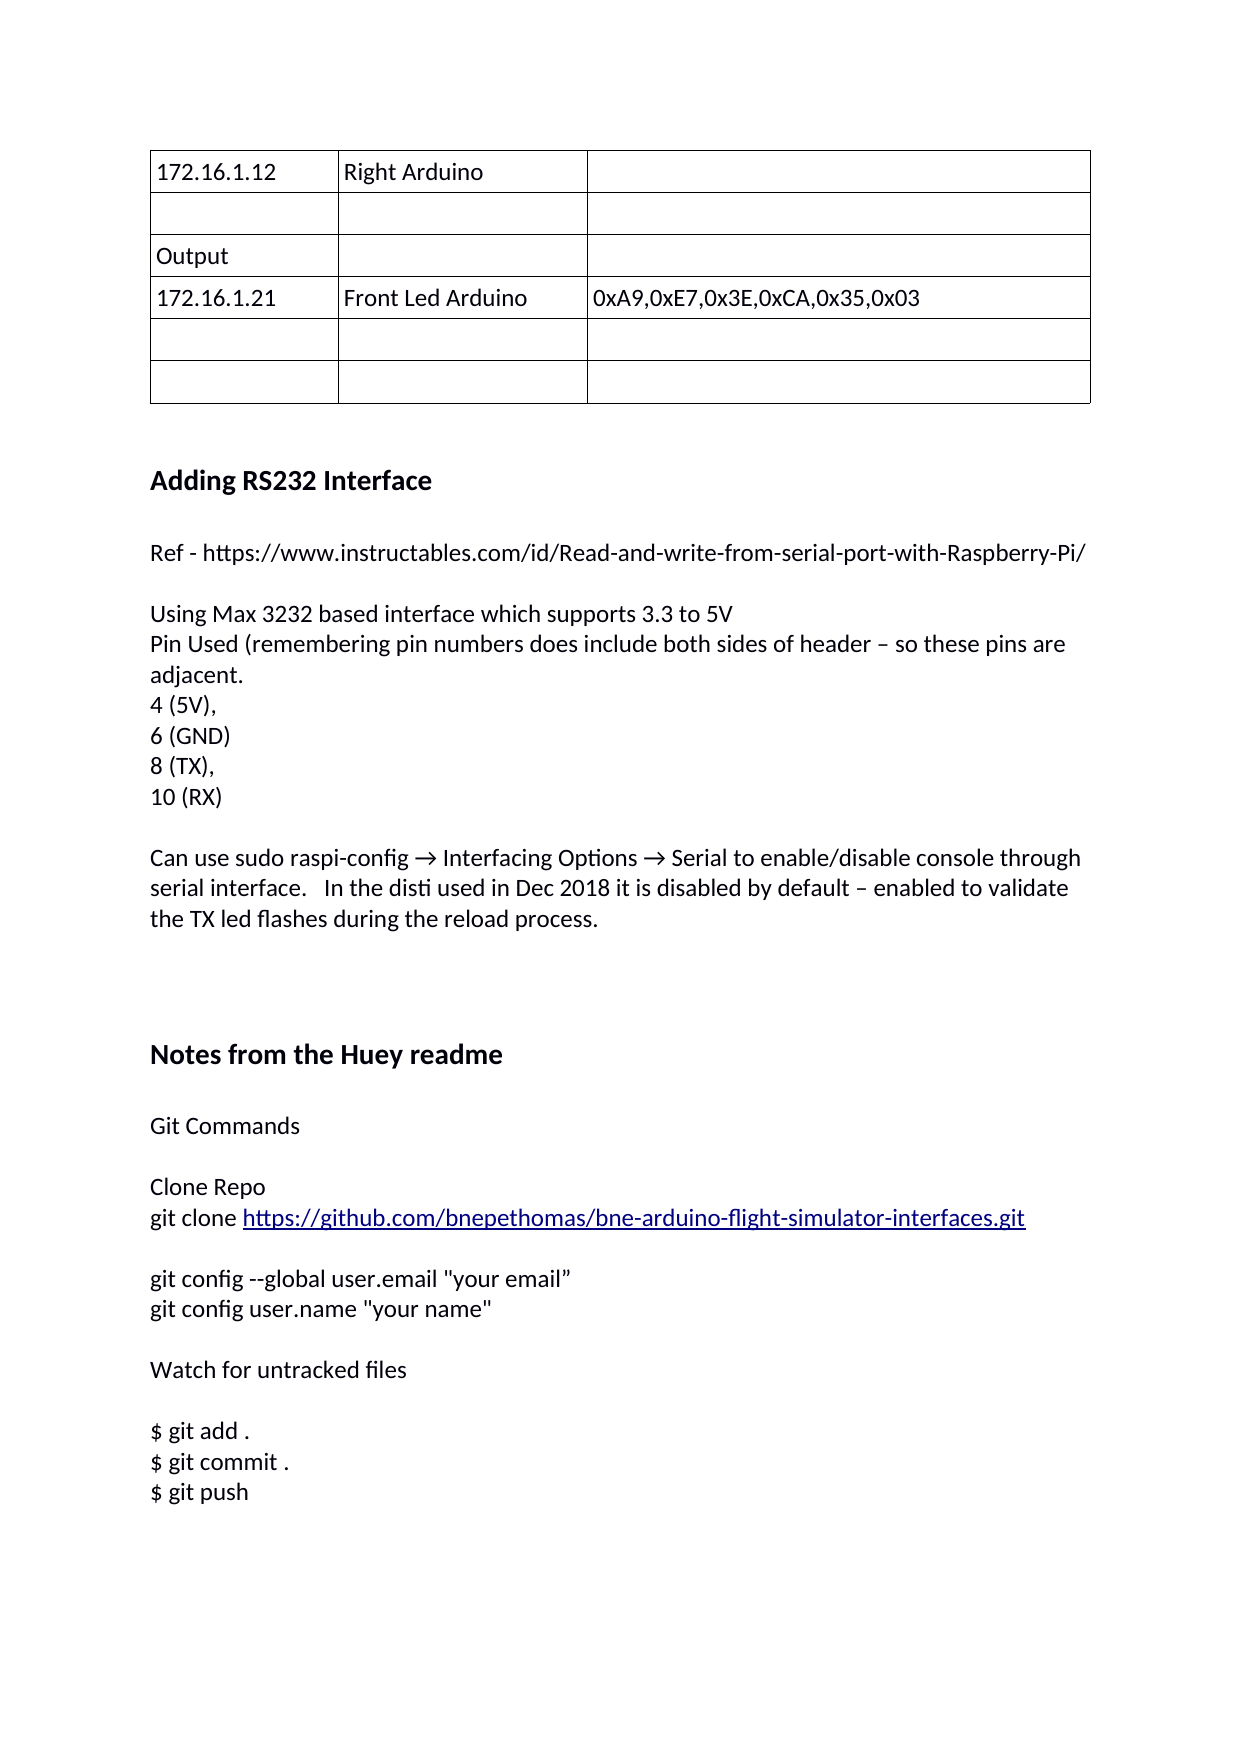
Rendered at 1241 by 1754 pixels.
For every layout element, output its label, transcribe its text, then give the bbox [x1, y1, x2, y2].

table_cell [588, 235, 1090, 276]
table_cell 172.16.1.12 [151, 151, 338, 192]
table_cell Output [151, 235, 338, 276]
text Pin Used (remembering pin numbers does include both sides of header – so these pins are adjacent. [150, 628, 1090, 689]
table_cell 172.16.1.21 [151, 277, 338, 318]
table_cell [339, 361, 587, 402]
text Can use sudo raspi-config → Interfacing Options → Serial to enable/disable console through serial interface. In the disti used in Dec 2018 it is disabled by default – enabled to validate the TX led flashes during the reload process. [150, 842, 1090, 933]
text 8 (TX), [150, 750, 1090, 781]
table_cell [588, 193, 1090, 234]
table_cell [339, 193, 587, 234]
text Ref - https://www.instructables.com/id/Read-and-write-from-serial-port-with-Raspberry-Pi/ [150, 537, 1090, 567]
table_cell [588, 151, 1090, 192]
text Watch for untracked files [150, 1354, 1090, 1385]
text $ git add . [150, 1416, 1090, 1446]
table_cell [588, 319, 1090, 360]
table_cell [339, 235, 587, 276]
table_cell Right Arduino [339, 151, 587, 192]
table_cell [151, 361, 338, 402]
table_cell [151, 319, 338, 360]
text git clone https://github.com/bnepethomas/bne-arduino-flight-simulator-interfaces.git [150, 1202, 1090, 1232]
table_cell 0xA9,0xE7,0x3E,0xCA,0x35,0x03 [588, 277, 1090, 318]
table_cell Front Led Arduino [339, 277, 587, 318]
text Clone Repo [150, 1171, 1090, 1202]
subtitle Notes from the Huey readme [150, 1036, 1090, 1071]
text git config user.name "your name" [150, 1293, 1090, 1324]
subtitle Adding RS232 Interface [150, 462, 1090, 498]
text 6 (GND) [150, 720, 1090, 750]
text 4 (5V), [150, 689, 1090, 720]
text Git Commands [150, 1110, 1090, 1141]
text 10 (RX) [150, 781, 1090, 811]
table_cell [588, 361, 1090, 402]
text Using Max 3232 based interface which supports 3.3 to 5V [150, 598, 1090, 628]
text git config --global user.email "your email” [150, 1263, 1090, 1293]
text $ git commit . [150, 1446, 1090, 1477]
text $ git push [150, 1477, 1090, 1507]
table_cell [151, 193, 338, 234]
table_cell [339, 319, 587, 360]
